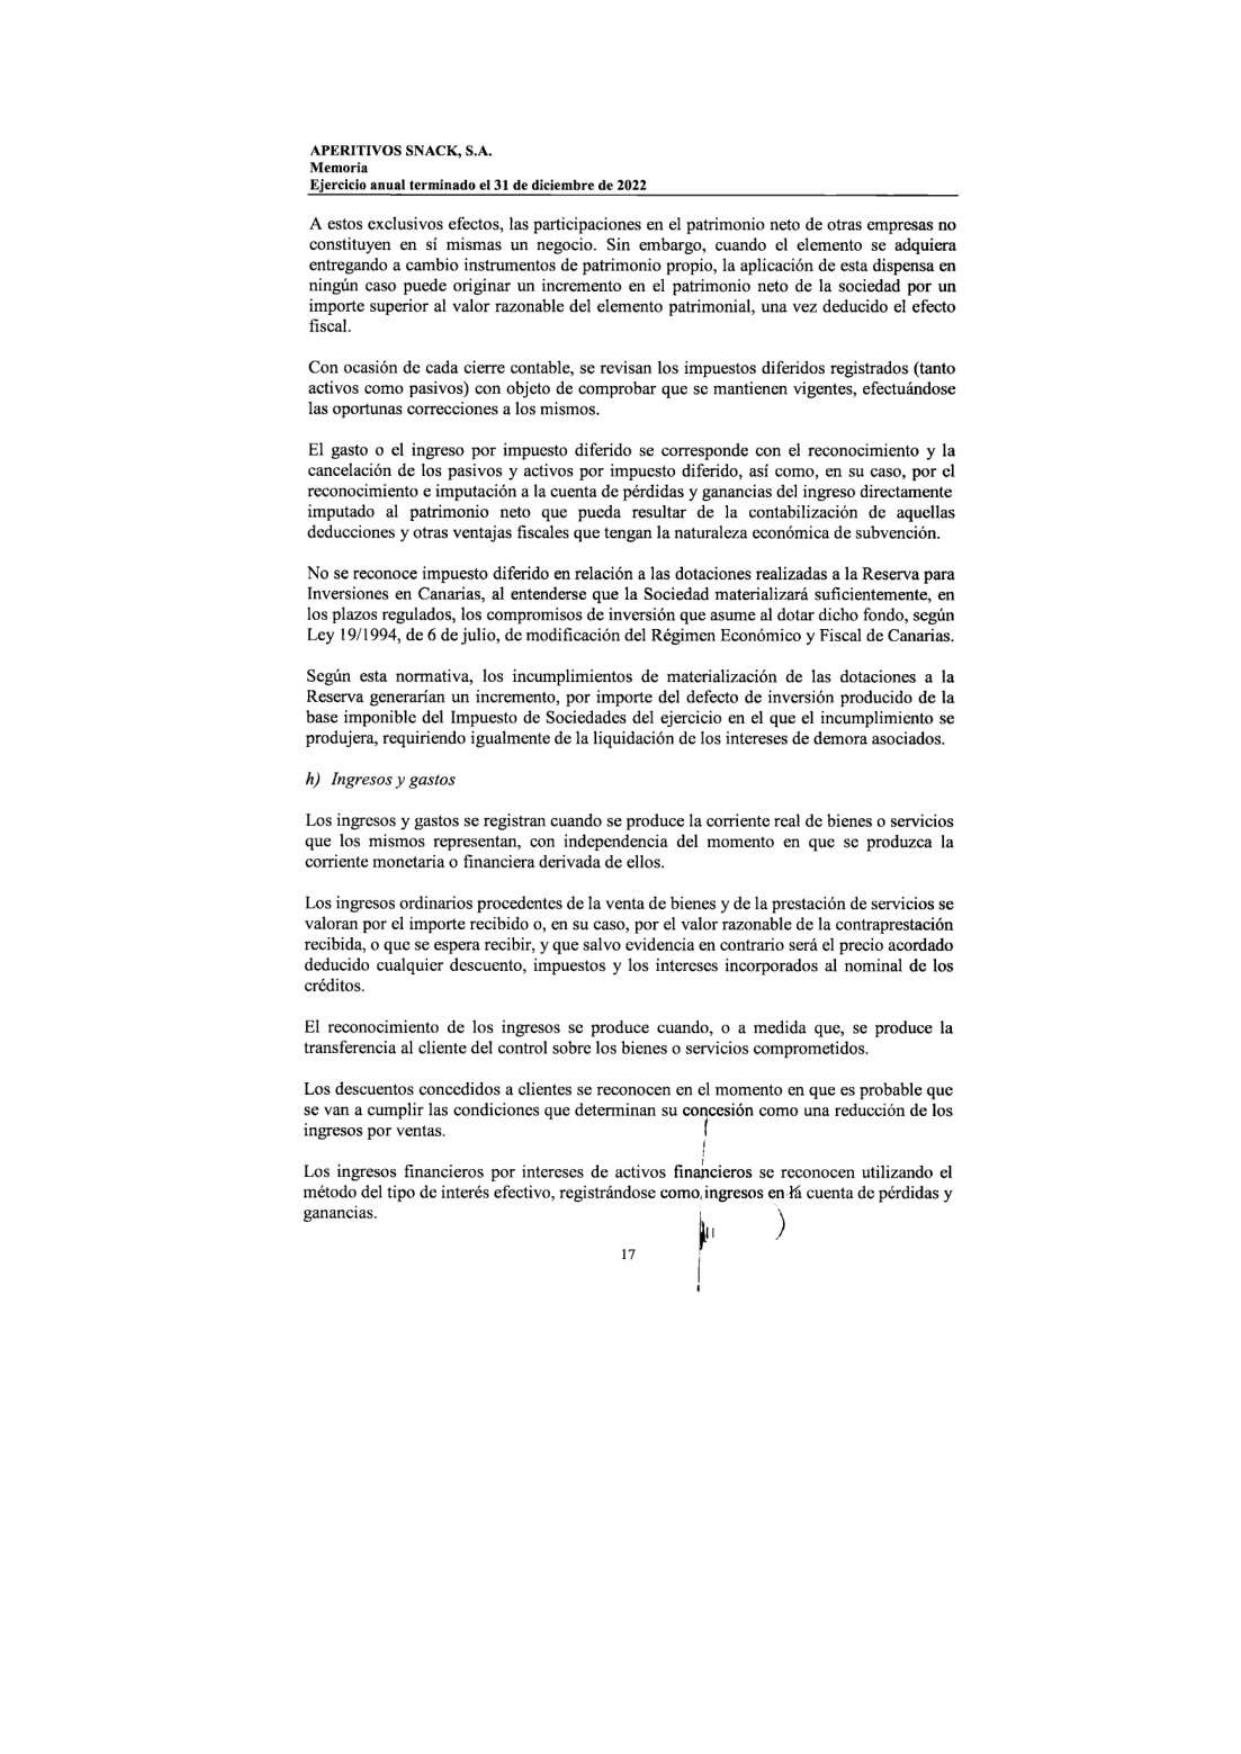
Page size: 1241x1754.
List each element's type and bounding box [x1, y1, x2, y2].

picture [118, 0, 1123, 1420]
